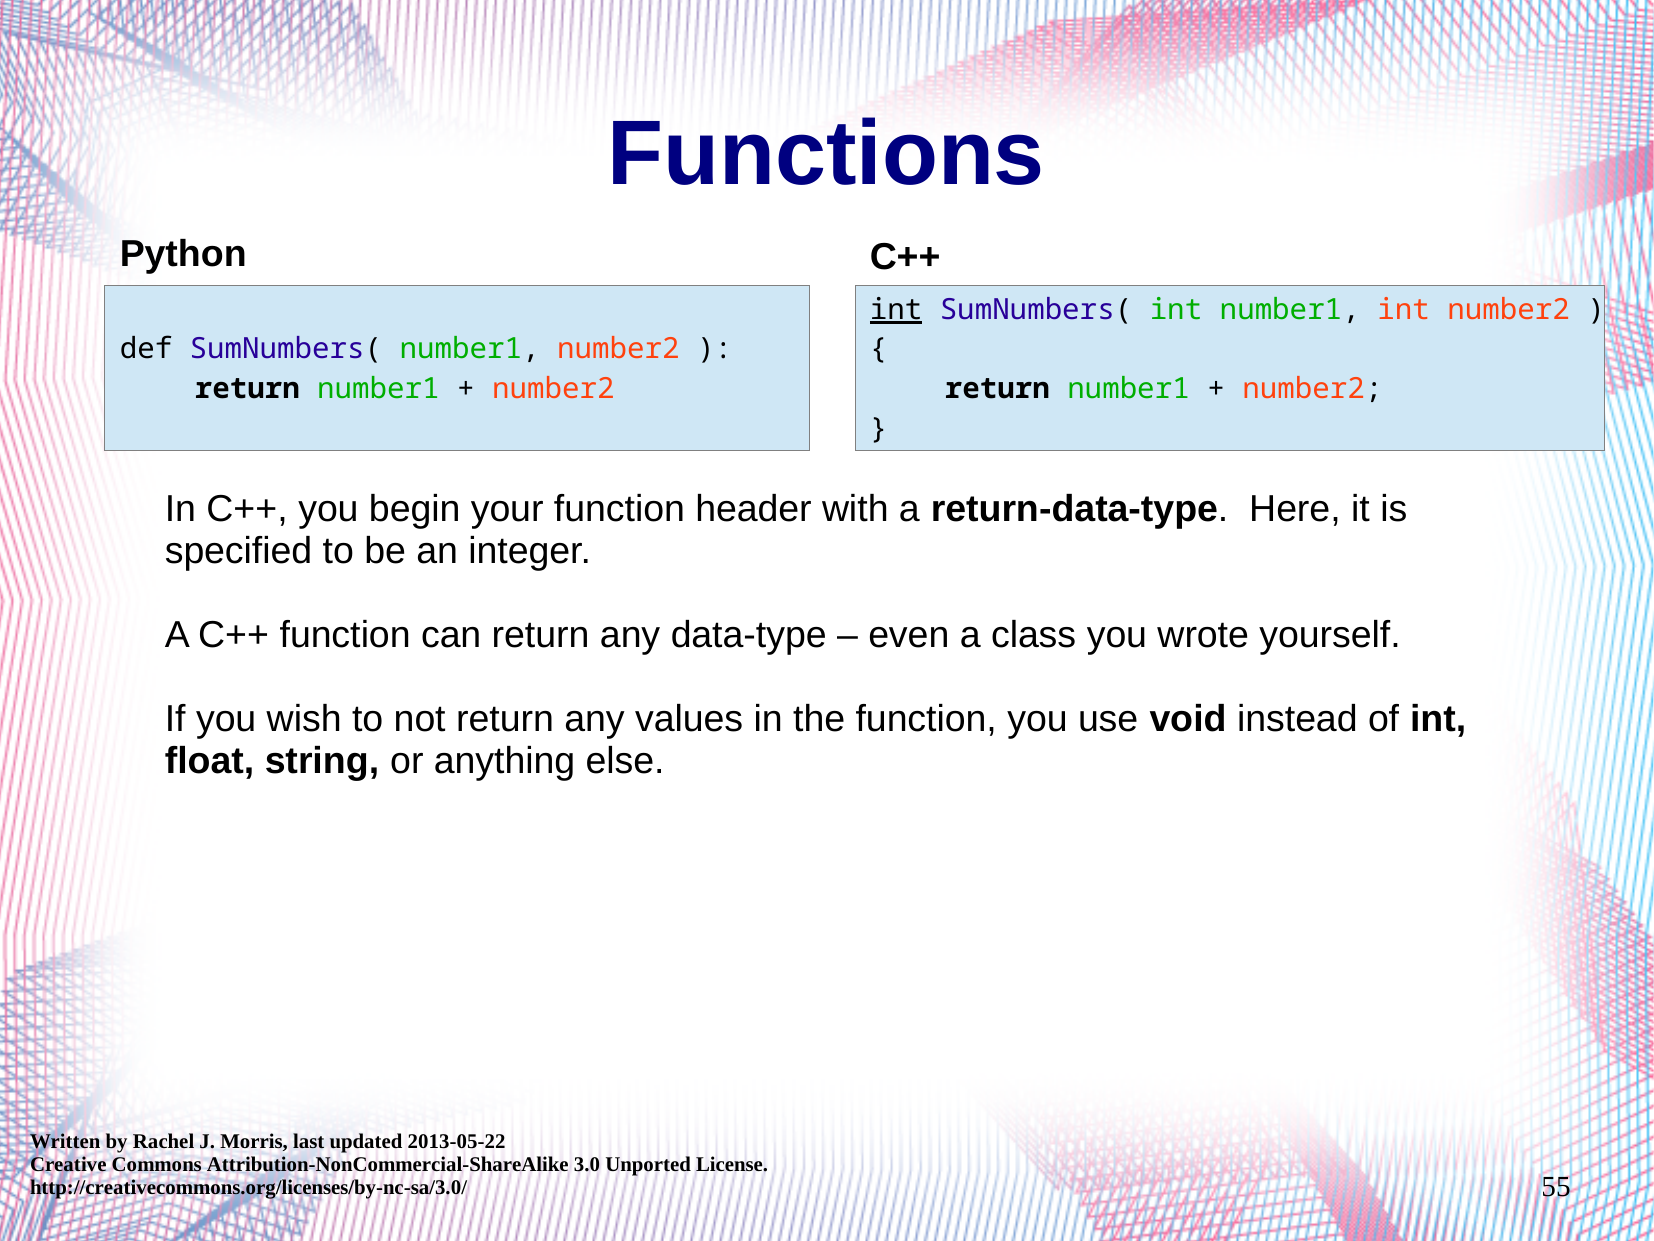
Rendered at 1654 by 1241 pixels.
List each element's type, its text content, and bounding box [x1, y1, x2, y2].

text_box int SumNumbers( int number1, int number2 ) { return number1 + number2; } [855, 285, 1605, 451]
picture [0, 0, 1654, 1241]
text_box In C++, you begin your function header with a return-data-type. Here, it is specified to be an integer. A C++ function can return any data-type – even a class you wrote yourself. If you wish to not return any values in the function, you use void instead of int, float, string, or anything else. [150, 480, 1561, 789]
text_box Python [105, 225, 796, 282]
text_box C++ [855, 228, 1546, 286]
text_box def SumNumbers( number1, number2 ): return number1 + number2 [104, 285, 810, 451]
title Functions [82, 49, 1571, 257]
